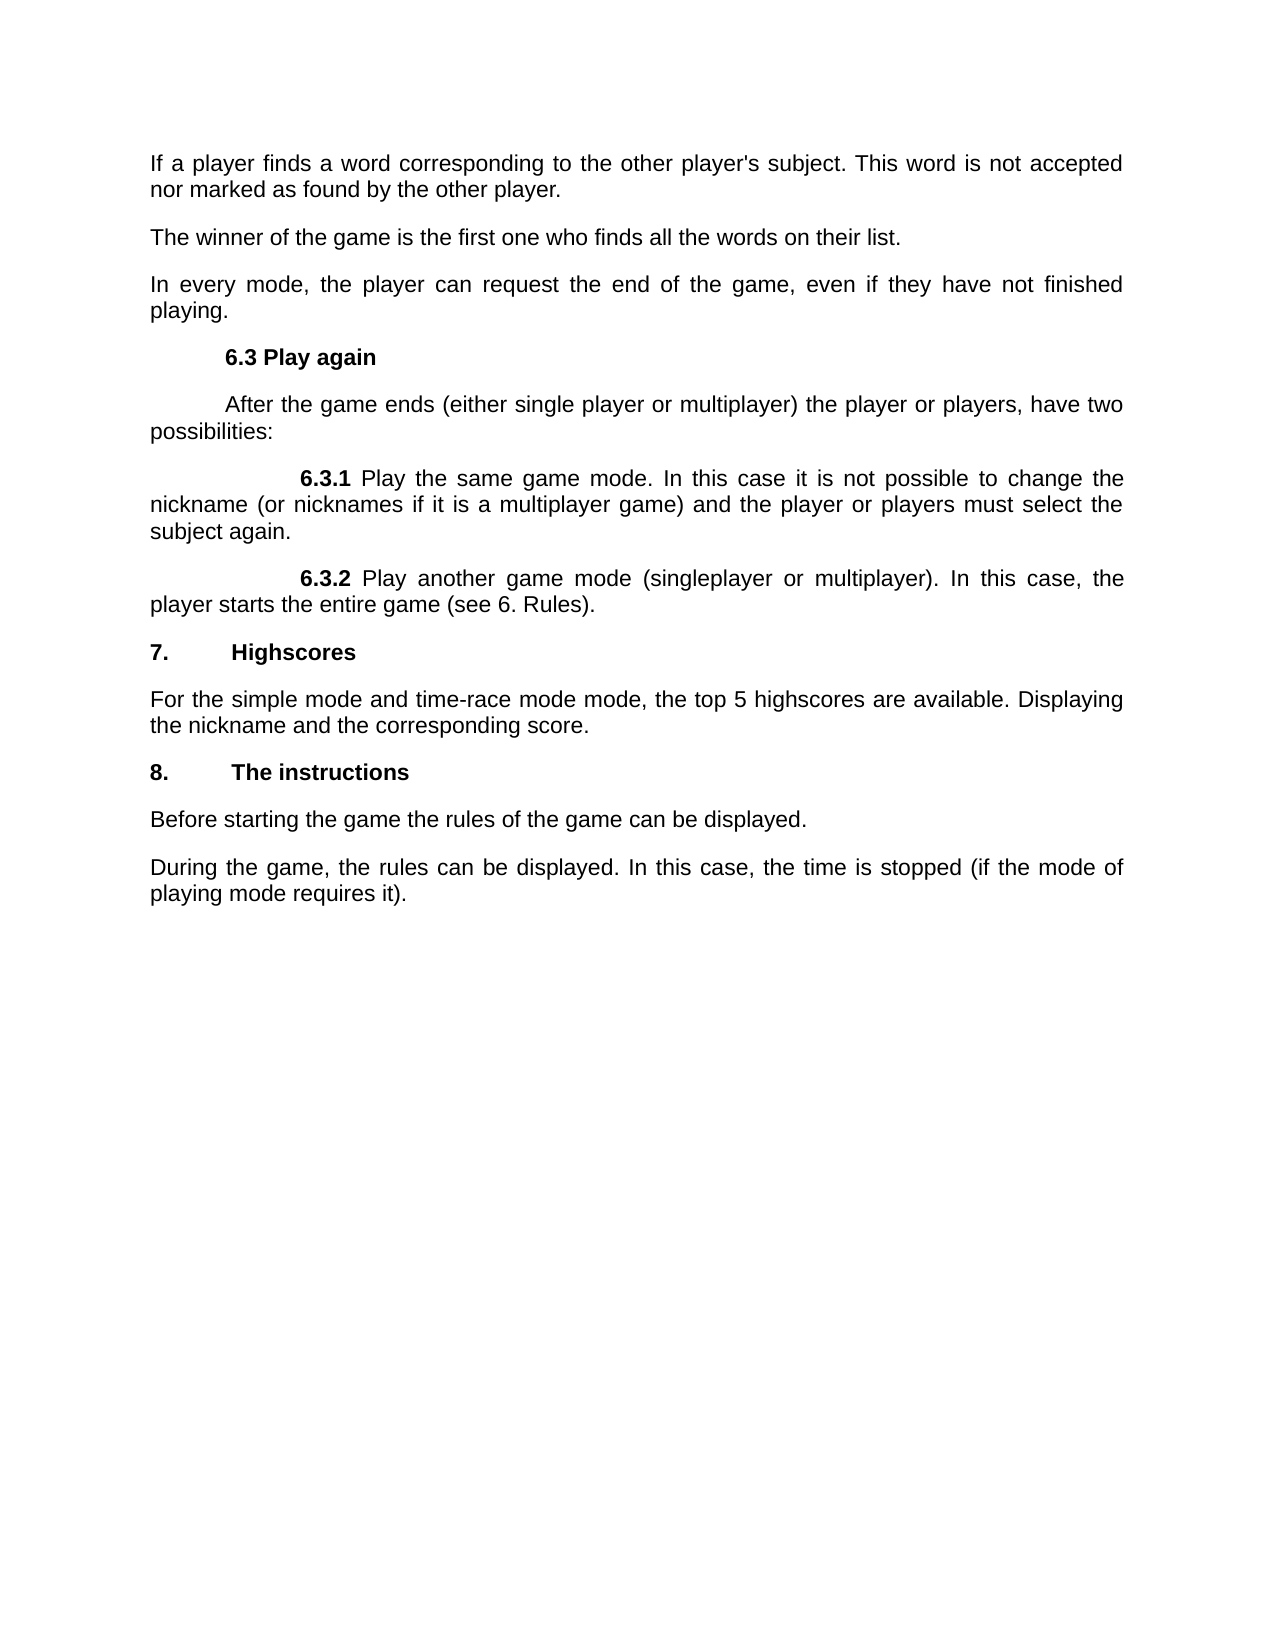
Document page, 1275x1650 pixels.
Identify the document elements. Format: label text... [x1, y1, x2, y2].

text The winner of the game is the first one who finds all the words on their list. [150, 223, 1125, 250]
text 6.3.1 Play the same game mode. In this case it is not possible to change the nickname (or nicknames if it is a multiplayer game) and the player or players must select the subject again. [150, 465, 1125, 544]
text After the game ends (either single player or multiplayer) the player or players, have two possibilities: [150, 391, 1125, 444]
list Highscores [169, 638, 1125, 665]
list The instructions [169, 759, 1125, 786]
text 6.3 Play again [150, 344, 1125, 371]
text If a player finds a word corresponding to the other player's subject. This word is not accepted nor marked as found by the other player. [150, 150, 1125, 203]
text For the simple mode and time-race mode mode, the top 5 highscores are available. Displaying the nickname and the corresponding score. [150, 686, 1125, 738]
text In every mode, the player can request the end of the game, even if they have not finished playing. [150, 271, 1125, 323]
text 6.3.2 Play another game mode (singleplayer or multiplayer). In this case, the player starts the entire game (see 6. Rules). [150, 565, 1125, 618]
text Before starting the game the rules of the game can be displayed. [150, 806, 1125, 833]
text During the game, the rules can be displayed. In this case, the time is stopped (if the mode of playing mode requires it). [150, 853, 1125, 906]
